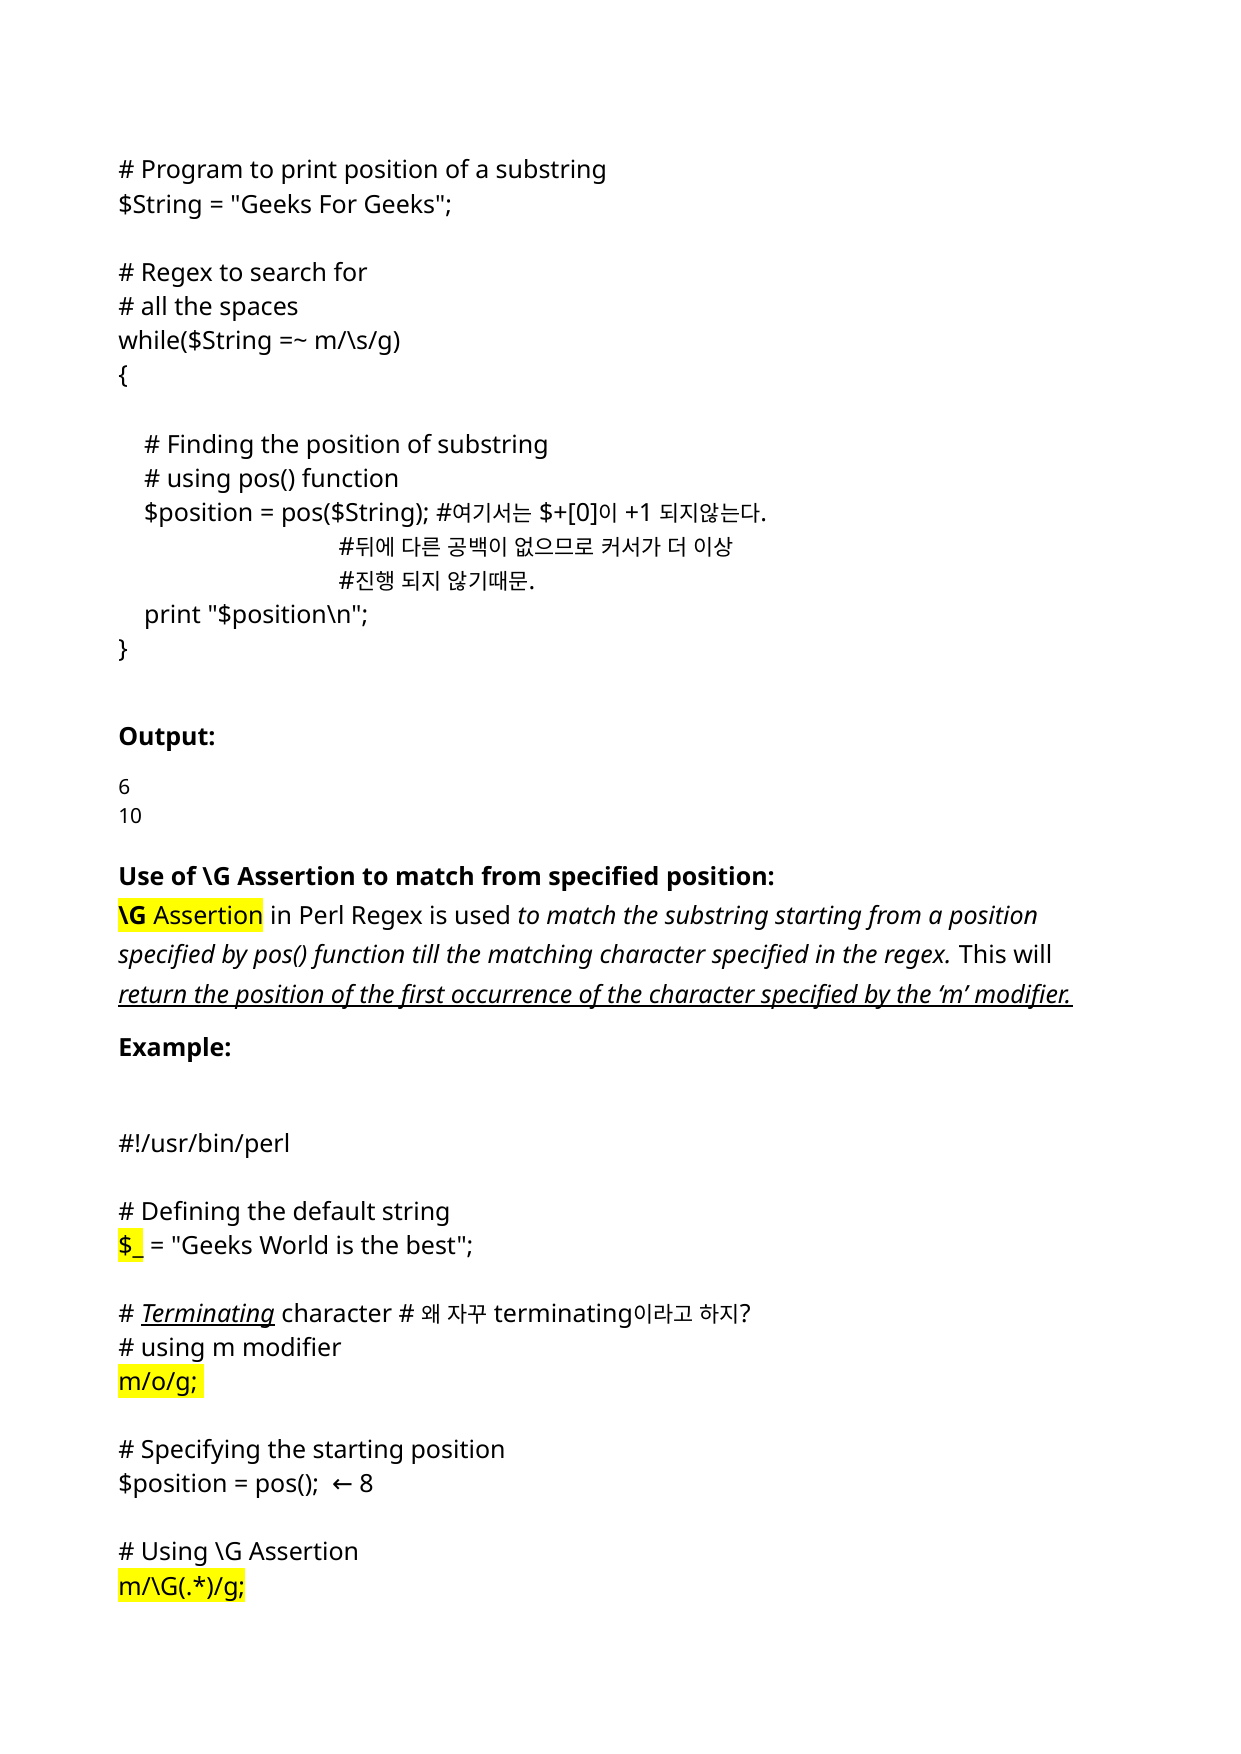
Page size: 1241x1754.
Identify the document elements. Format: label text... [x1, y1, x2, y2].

table_header # Program to print position of a substring $String = "Geeks For Geeks"; # Regex to search for # all the spaces while($String =~ m/\s/g) { # Finding the position of substring # using pos() function $position = pos($String); #여기서는 $+[0]이 +1 되지않는다. #뒤에 다른 공백이 없으므로 커서가 더 이상 #진행 되지 않기때문. print "$position\n"; } [118, 118, 1022, 665]
text 10 [118, 801, 1122, 829]
text Use of \G Assertion to match from specified position: \G Assertion in Perl Regex is used to match the substring starting from a position specified by pos() function till the matching character specified in the regex. This will return the position of the first occurrence of the character specified by the ‘m’ modifier. [118, 859, 1122, 1010]
text Example: [118, 1030, 1122, 1105]
text Output: [118, 719, 1122, 753]
table_header #!/usr/bin/perl # Defining the default string $_ = "Geeks World is the best"; # Terminating character # 왜 자꾸 terminating이라고 하지? # using m modifier m/o/g; # Specifying the starting position $position = pos(); ← 8 # Using \G Assertion m/\G(.*)/g; [118, 1125, 956, 1602]
text 6 [118, 772, 1122, 801]
